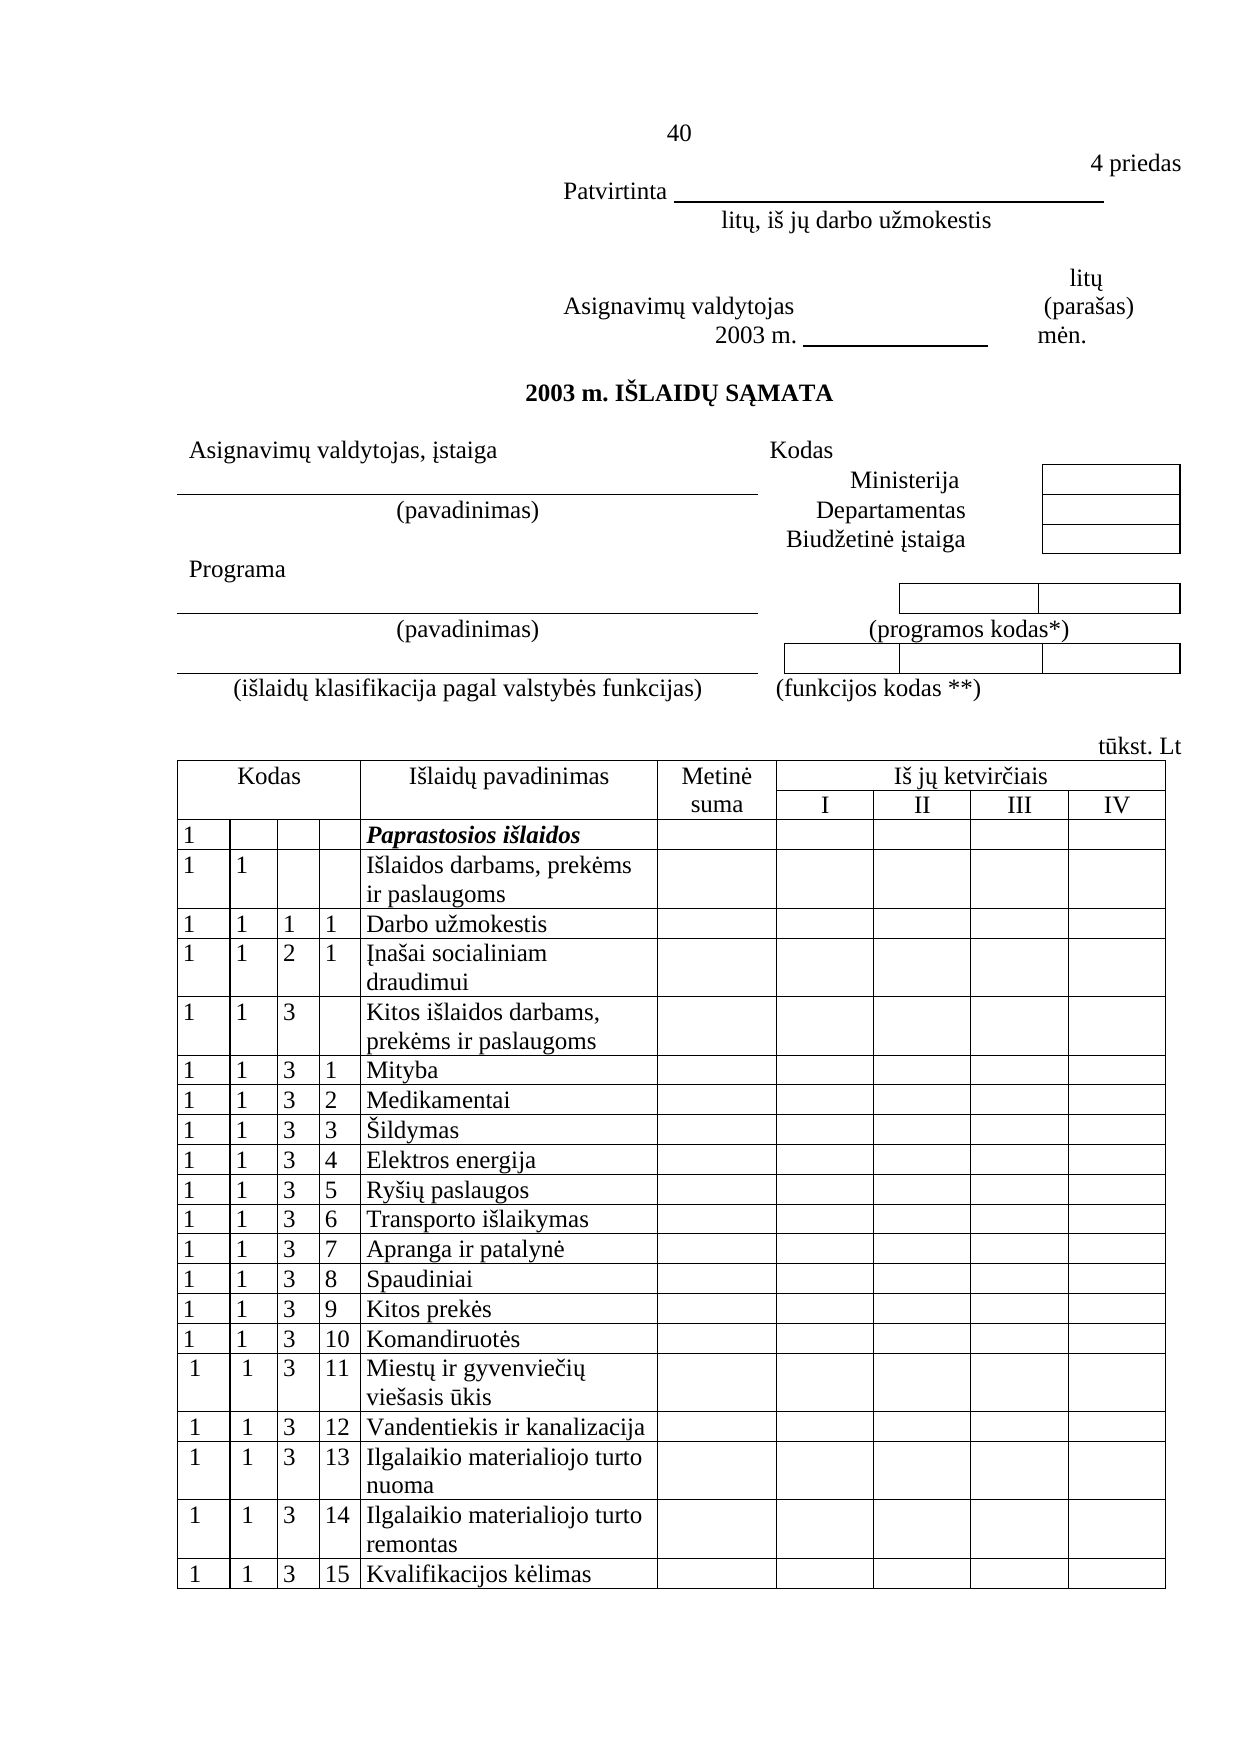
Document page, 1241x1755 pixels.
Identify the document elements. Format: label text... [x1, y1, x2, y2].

table_cell [874, 1056, 970, 1084]
table_cell [1043, 644, 1179, 672]
table_cell Kitos išlaidos darbams, prekėms ir paslaugoms [361, 997, 657, 1054]
table_cell [971, 997, 1068, 1054]
table_cell 1 [278, 909, 319, 937]
table_cell [177, 583, 758, 613]
table_cell [777, 1559, 873, 1588]
table_cell [1069, 1442, 1165, 1499]
table_cell [1069, 939, 1165, 996]
table_cell 12 [320, 1412, 360, 1441]
table_cell [777, 1115, 873, 1144]
table_cell [777, 1145, 873, 1174]
table_cell [777, 1500, 873, 1558]
table_cell [758, 643, 784, 672]
table_cell [1043, 465, 1179, 494]
table_cell 11 [320, 1354, 360, 1411]
table_cell 14 [320, 1500, 360, 1558]
table_cell 1 [231, 939, 277, 996]
table_cell Išlaidos darbams, prekėms ir paslaugoms [361, 850, 657, 908]
text 2003 m. IŠLAIDŲ SĄMATA [177, 378, 1181, 406]
table_cell [658, 939, 776, 996]
table_cell [777, 939, 873, 996]
table_cell [1069, 1324, 1165, 1352]
table_cell Ilgalaikio materialiojo turto remontas [361, 1500, 657, 1558]
table_cell [777, 820, 873, 849]
table_cell [777, 1354, 873, 1411]
table_cell 1 [178, 1354, 229, 1411]
table_cell 3 [320, 1115, 360, 1144]
table_cell [971, 1294, 1068, 1323]
table_cell (išlaidų klasifikacija pagal valstybės funkcijas) [177, 674, 758, 702]
table_cell 3 [278, 1294, 319, 1323]
table_cell [874, 1205, 970, 1233]
table_cell 1 [178, 1324, 229, 1352]
table_cell Paprastosios išlaidos [361, 820, 657, 849]
table_cell [1069, 1205, 1165, 1233]
table_cell 1 [178, 939, 229, 996]
table_cell [971, 1324, 1068, 1352]
table_cell 1 [178, 1442, 229, 1499]
table_cell [971, 1115, 1068, 1144]
table_cell Miestų ir gyvenviečių viešasis ūkis [361, 1354, 657, 1411]
table_cell [971, 820, 1068, 849]
table_cell [971, 1500, 1068, 1558]
table_cell 1 [231, 1085, 277, 1114]
table_cell 1 [231, 850, 277, 908]
table_cell [658, 1500, 776, 1558]
table_cell 3 [278, 1056, 319, 1084]
table_cell Medikamentai [361, 1085, 657, 1114]
table_cell Transporto išlaikymas [361, 1205, 657, 1233]
table_cell Įnašai socialiniam draudimui [361, 939, 657, 996]
table_cell [971, 1085, 1068, 1114]
table_cell [658, 850, 776, 908]
table_header Kodas [178, 761, 360, 819]
table_cell [658, 1056, 776, 1084]
table_cell 1 [231, 1056, 277, 1084]
table_cell 2 [320, 1085, 360, 1114]
table_cell [320, 820, 360, 849]
table_cell (pavadinimas) [177, 495, 758, 523]
table_cell IV [1069, 791, 1165, 819]
table_cell [777, 1412, 873, 1441]
table_cell [874, 1145, 970, 1174]
table_cell [971, 1205, 1068, 1233]
table_cell 3 [278, 1559, 319, 1588]
table_cell 1 [320, 1056, 360, 1084]
table_cell 1 [178, 1294, 229, 1323]
table_header Iš jų ketvirčiais [777, 761, 1165, 789]
table_cell 1 [178, 1115, 229, 1144]
table_cell 1 [231, 1264, 277, 1293]
table_cell 3 [278, 1145, 319, 1174]
table_cell 3 [278, 1234, 319, 1263]
table_cell 1 [178, 997, 229, 1054]
table_cell Programa [177, 553, 758, 583]
table_cell [177, 643, 758, 672]
table_cell 1 [178, 1412, 229, 1441]
table_cell 1 [178, 1205, 229, 1233]
table_cell [658, 1354, 776, 1411]
table_cell III [971, 791, 1068, 819]
table_cell [971, 1412, 1068, 1441]
table_cell [231, 820, 277, 849]
table_cell 1 [320, 939, 360, 996]
text litų, iš jų darbo užmokestis [563, 205, 1181, 234]
table_cell Kitos prekės [361, 1294, 657, 1323]
table_cell [658, 1412, 776, 1441]
table_cell 3 [278, 1442, 319, 1499]
text Asignavimų valdytojas (parašas) [563, 291, 1181, 320]
table_cell 10 [320, 1324, 360, 1352]
table_cell 1 [231, 1412, 277, 1441]
table_cell 3 [278, 1115, 319, 1144]
table_cell Komandiruotės [361, 1324, 657, 1352]
table_cell 1 [178, 850, 229, 908]
table_cell 1 [231, 1115, 277, 1144]
table_cell 3 [278, 1324, 319, 1352]
table_cell [777, 1085, 873, 1114]
table_cell [658, 1294, 776, 1323]
table_cell [900, 644, 1042, 672]
table_cell 1 [231, 997, 277, 1054]
table_cell (programos kodas*) [758, 613, 1180, 643]
table_cell Šildymas [361, 1115, 657, 1144]
table_cell [1069, 1559, 1165, 1588]
table_cell 1 [178, 1085, 229, 1114]
table_cell 3 [278, 1175, 319, 1203]
table_cell [1069, 1145, 1165, 1174]
table_header Metinė suma [658, 761, 776, 819]
table_cell [1069, 997, 1165, 1054]
table_cell [278, 850, 319, 908]
table_cell [874, 1500, 970, 1558]
table_cell 1 [178, 820, 229, 849]
table_cell Elektros energija [361, 1145, 657, 1174]
table_cell 13 [320, 1442, 360, 1499]
table_cell 2 [278, 939, 319, 996]
table_cell Vandentiekis ir kanalizacija [361, 1412, 657, 1441]
table_cell (funkcijos kodas **) [758, 673, 1180, 702]
text Patvirtinta [563, 176, 1181, 205]
table_header Kodas [758, 435, 1180, 464]
table_cell [658, 1264, 776, 1293]
table_cell Apranga ir patalynė [361, 1234, 657, 1263]
table_cell 1 [178, 909, 229, 937]
table_cell 1 [231, 1234, 277, 1263]
table_cell Spaudiniai [361, 1264, 657, 1293]
table_cell [874, 909, 970, 937]
table_cell Kvalifikacijos kėlimas [361, 1559, 657, 1588]
table_cell II [874, 791, 970, 819]
table_cell [658, 820, 776, 849]
table_cell [658, 997, 776, 1054]
table_cell [777, 909, 873, 937]
table_cell [874, 1294, 970, 1323]
table_cell [777, 1442, 873, 1499]
table_cell 5 [320, 1175, 360, 1203]
table_cell [320, 850, 360, 908]
table_cell 1 [178, 1234, 229, 1263]
table_cell [777, 1294, 873, 1323]
table_cell [785, 644, 899, 672]
table_cell [177, 524, 758, 553]
table_cell [777, 1205, 873, 1233]
text litų [563, 263, 1181, 291]
table_cell 1 [231, 1500, 277, 1558]
table_cell Mityba [361, 1056, 657, 1084]
table_cell [1069, 1115, 1165, 1144]
table_cell [1069, 1412, 1165, 1441]
table_cell [777, 1264, 873, 1293]
table_cell [1069, 850, 1165, 908]
table_cell Darbo užmokestis [361, 909, 657, 937]
text 4 priedas [177, 148, 1181, 176]
table_cell [1069, 820, 1165, 849]
table_cell 7 [320, 1234, 360, 1263]
table_cell [777, 1175, 873, 1203]
table_cell [971, 1354, 1068, 1411]
text tūkst. Lt [177, 731, 1181, 760]
table_cell (pavadinimas) [177, 614, 758, 643]
table_cell [758, 553, 1180, 583]
table_cell [777, 997, 873, 1054]
table_cell [1069, 1056, 1165, 1084]
table_cell [874, 1234, 970, 1263]
table_cell [874, 820, 970, 849]
table_cell [971, 939, 1068, 996]
table_cell Departamentas [758, 494, 1042, 523]
table_cell [971, 1559, 1068, 1588]
table_cell 1 [231, 1145, 277, 1174]
table_cell [874, 1175, 970, 1203]
table_cell 8 [320, 1264, 360, 1293]
table_cell [874, 1354, 970, 1411]
table_cell [874, 1115, 970, 1144]
table_cell 3 [278, 1500, 319, 1558]
table_cell [971, 909, 1068, 937]
table_cell [874, 1085, 970, 1114]
table_cell [1069, 1175, 1165, 1203]
table_cell 6 [320, 1205, 360, 1233]
table_cell [658, 1145, 776, 1174]
table_cell [658, 1205, 776, 1233]
table_cell 1 [231, 1294, 277, 1323]
table_cell [758, 583, 899, 613]
table_cell [278, 820, 319, 849]
table_cell [874, 1412, 970, 1441]
table_cell [1039, 584, 1179, 613]
table_cell 1 [231, 1205, 277, 1233]
table_cell 1 [178, 1559, 229, 1588]
table_cell 1 [231, 1442, 277, 1499]
table_cell 1 [231, 1354, 277, 1411]
table_cell [658, 1115, 776, 1144]
table_cell 15 [320, 1559, 360, 1588]
table_cell Biudžetinė įstaiga [758, 524, 1042, 553]
table_cell 1 [231, 1324, 277, 1352]
table_cell [971, 1442, 1068, 1499]
table_cell 9 [320, 1294, 360, 1323]
table_cell [1069, 1264, 1165, 1293]
table_cell 1 [178, 1175, 229, 1203]
table_cell [971, 1056, 1068, 1084]
table_cell [777, 1234, 873, 1263]
table_cell [1069, 1500, 1165, 1558]
table_cell [1069, 1294, 1165, 1323]
table_cell [874, 997, 970, 1054]
table_cell [1043, 495, 1179, 523]
table_cell 1 [178, 1056, 229, 1084]
table_cell [874, 939, 970, 996]
table_cell [658, 1324, 776, 1352]
table_cell 1 [178, 1264, 229, 1293]
table_cell [658, 1559, 776, 1588]
table_cell [874, 1442, 970, 1499]
table_cell [874, 1324, 970, 1352]
table_cell Ilgalaikio materialiojo turto nuoma [361, 1442, 657, 1499]
table_cell [971, 1175, 1068, 1203]
table_cell [971, 1145, 1068, 1174]
table_cell 1 [231, 1175, 277, 1203]
table_cell 1 [231, 909, 277, 937]
table_cell 3 [278, 1354, 319, 1411]
table_cell 1 [231, 1559, 277, 1588]
table_cell [874, 1559, 970, 1588]
table_cell [658, 909, 776, 937]
table_cell [777, 1056, 873, 1084]
table_cell 3 [278, 997, 319, 1054]
table_cell 3 [278, 1264, 319, 1293]
table_cell 3 [278, 1412, 319, 1441]
table_cell Ryšių paslaugos [361, 1175, 657, 1203]
table_header Išlaidų pavadinimas [361, 761, 657, 819]
table_cell [971, 1264, 1068, 1293]
table_cell 1 [178, 1145, 229, 1174]
table_cell [1069, 1234, 1165, 1263]
table_cell 3 [278, 1085, 319, 1114]
table_cell [658, 1175, 776, 1203]
table_header Asignavimų valdytojas, įstaiga [177, 435, 758, 464]
table_cell [1069, 1085, 1165, 1114]
table_cell Ministerija [758, 464, 1042, 494]
table_cell 3 [278, 1205, 319, 1233]
table_cell [658, 1085, 776, 1114]
table_cell [777, 1324, 873, 1352]
table_cell [1069, 909, 1165, 937]
table_cell [1043, 525, 1179, 553]
table_cell [777, 850, 873, 908]
table_cell [320, 997, 360, 1054]
table_cell [658, 1442, 776, 1499]
table_cell 1 [178, 1500, 229, 1558]
table_cell [874, 1264, 970, 1293]
table_cell [971, 850, 1068, 908]
table_cell [900, 584, 1038, 613]
table_cell 4 [320, 1145, 360, 1174]
table_cell [658, 1234, 776, 1263]
table_cell [971, 1234, 1068, 1263]
table_cell [1069, 1354, 1165, 1411]
table_cell [177, 464, 758, 494]
text 2003 m. mėn. [563, 320, 1181, 349]
table_cell 1 [320, 909, 360, 937]
table_cell I [777, 791, 873, 819]
table_cell [874, 850, 970, 908]
